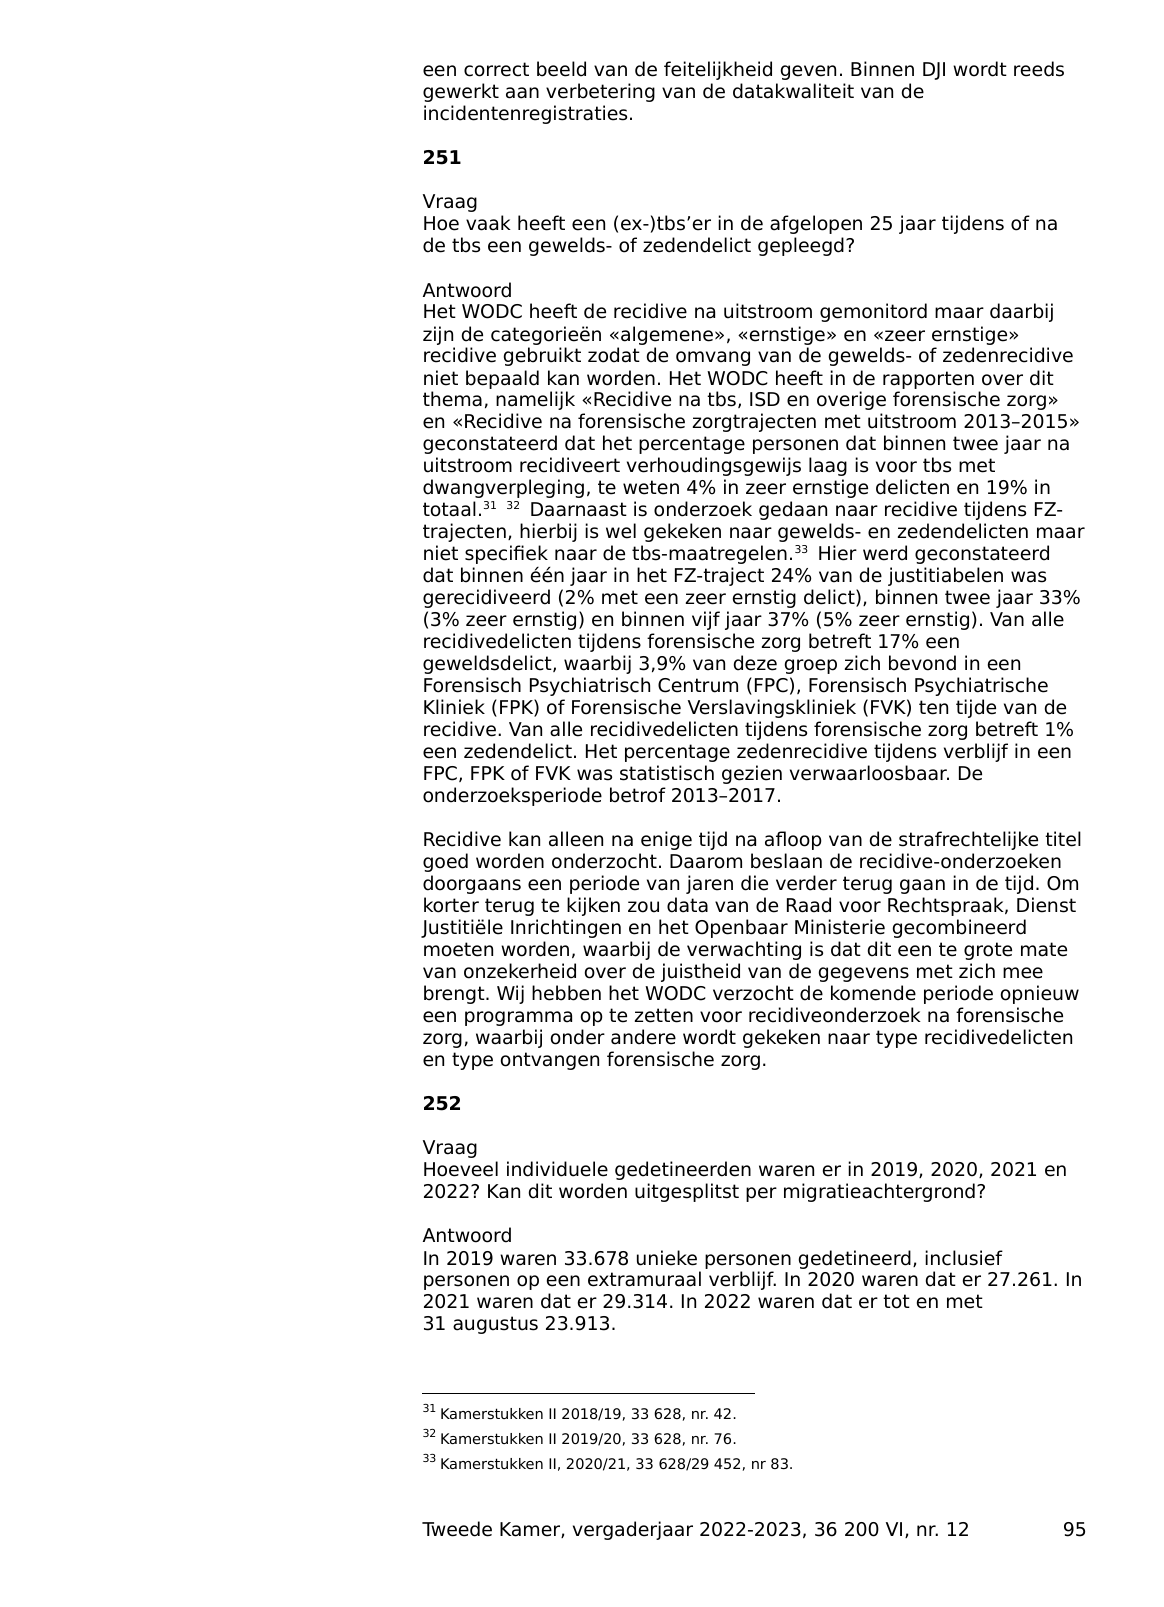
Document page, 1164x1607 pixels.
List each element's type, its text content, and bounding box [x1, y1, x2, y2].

text Hoeveel individuele gedetineerden waren er in 2019, 2020, 2021 en 2022? Kan dit worden uitgesplitst per migratieachtergrond? [422, 1159, 1087, 1203]
text Vraag [422, 191, 1087, 213]
text Antwoord [422, 1225, 1087, 1247]
text Het WODC heeft de recidive na uitstroom gemonitord maar daarbij zijn de categorieën «algemene», «ernstige» en «zeer ernstige» recidive gebruikt zodat de omvang van de gewelds- of zedenrecidive niet bepaald kan worden. Het WODC heeft in de rapporten over dit thema, namelijk «Recidive na tbs, ISD en overige forensische zorg» en «Recidive na forensische zorgtrajecten met uitstroom 2013–2015» geconstateerd dat het percentage personen dat binnen twee jaar na uitstroom recidiveert verhoudingsgewijs laag is voor tbs met dwangverpleging, te weten 4% in zeer ernstige delicten en 19% in totaal. Daarnaast is onderzoek gedaan naar recidive tijdens FZ-trajecten, hierbij is wel gekeken naar gewelds- en zedendelicten maar niet specifiek naar de tbs-maatregelen. Hier werd geconstateerd dat binnen één jaar in het FZ-traject 24% van de justitiabelen was gerecidiveerd (2% met een zeer ernstig delict), binnen twee jaar 33% (3% zeer ernstig) en binnen vijf jaar 37% (5% zeer ernstig). Van alle recidivedelicten tijdens forensische zorg betreft 17% een geweldsdelict, waarbij 3,9% van deze groep zich bevond in een Forensisch Psychiatrisch Centrum (FPC), Forensisch Psychiatrische Kliniek (FPK) of Forensische Verslavingskliniek (FVK) ten tijde van de recidive. Van alle recidivedelicten tijdens forensische zorg betreft 1% een zedendelict. Het percentage zedenrecidive tijdens verblijf in een FPC, FPK of FVK was statistisch gezien verwaarloosbaar. De onderzoeksperiode betrof 2013–2017. [422, 301, 1087, 807]
text Kamerstukken II 2019/20, 33 628, nr. 76. [422, 1427, 1087, 1449]
text In 2019 waren 33.678 unieke personen gedetineerd, inclusief personen op een extramuraal verblijf. In 2020 waren dat er 27.261. In 2021 waren dat er 29.314. In 2022 waren dat er tot en met 31 augustus 23.913. [422, 1247, 1087, 1335]
subtitle 252 [422, 1093, 1087, 1115]
text Antwoord [422, 279, 1087, 301]
text een correct beeld van de feitelijkheid geven. Binnen DJI wordt reeds gewerkt aan verbetering van de datakwaliteit van de incidentenregistraties. [422, 59, 1087, 125]
text Recidive kan alleen na enige tijd na afloop van de strafrechtelijke titel goed worden onderzocht. Daarom beslaan de recidive-onderzoeken doorgaans een periode van jaren die verder terug gaan in de tijd. Om korter terug te kijken zou data van de Raad voor Rechtspraak, Dienst Justitiële Inrichtingen en het Openbaar Ministerie gecombineerd moeten worden, waarbij de verwachting is dat dit een te grote mate van onzekerheid over de juistheid van de gegevens met zich mee brengt. Wij hebben het WODC verzocht de komende periode opnieuw een programma op te zetten voor recidiveonderzoek na forensische zorg, waarbij onder andere wordt gekeken naar type recidivedelicten en type ontvangen forensische zorg. [422, 829, 1087, 1071]
text Vraag [422, 1137, 1087, 1159]
subtitle 251 [422, 147, 1087, 169]
text Kamerstukken II 2018/19, 33 628, nr. 42. [422, 1402, 1087, 1424]
text Hoe vaak heeft een (ex-)tbs’er in de afgelopen 25 jaar tijdens of na de tbs een gewelds- of zedendelict gepleegd? [422, 213, 1087, 257]
text Kamerstukken II, 2020/21, 33 628/29 452, nr 83. [422, 1452, 1087, 1474]
